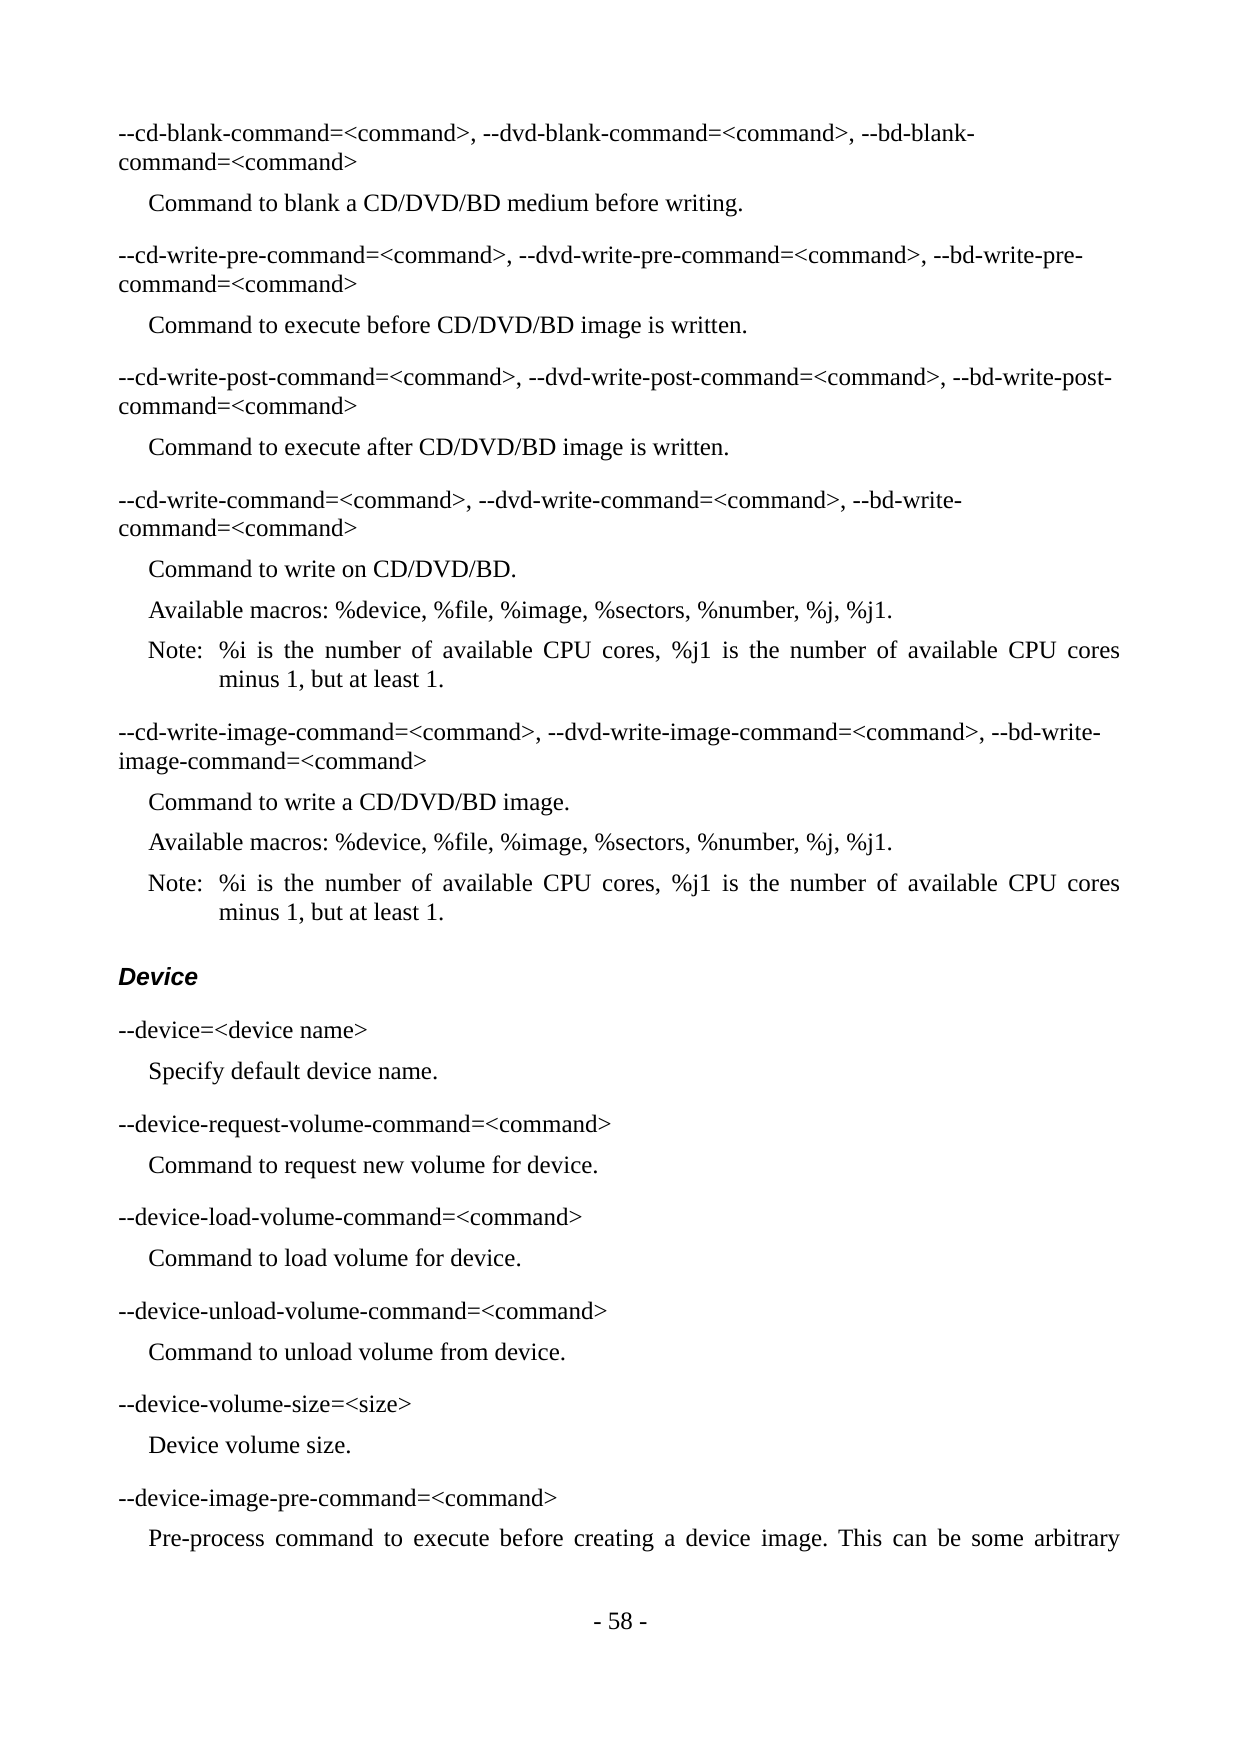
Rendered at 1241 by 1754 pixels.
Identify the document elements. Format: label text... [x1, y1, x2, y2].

text Command to request new volume for device. [148, 1150, 1122, 1178]
title --device-volume-size=<size> [118, 1389, 1122, 1418]
subtitle Device [118, 962, 1122, 991]
text Command to load volume for device. [148, 1243, 1122, 1272]
title --cd-write-command=<command>, --dvd-write-command=<command>, --bd-write-command=<command> [118, 485, 1122, 542]
text Available macros: %device, %file, %image, %sectors, %number, %j, %j1. [148, 827, 1122, 856]
text Command to execute before CD/DVD/BD image is written. [148, 310, 1122, 338]
title --device-request-volume-command=<command> [118, 1109, 1122, 1138]
text Specify default device name. [148, 1056, 1122, 1085]
title --device-load-volume-command=<command> [118, 1202, 1122, 1231]
title --cd-write-image-command=<command>, --dvd-write-image-command=<command>, --bd-write-image-command=<command> [118, 717, 1122, 774]
text Command to execute after CD/DVD/BD image is written. [148, 432, 1122, 461]
text Pre-process command to execute before creating a device image. This can be some arbitrary [148, 1523, 1122, 1552]
text Command to unload volume from device. [148, 1337, 1122, 1365]
text Command to write a CD/DVD/BD image. [148, 787, 1122, 815]
text Device volume size. [148, 1430, 1122, 1459]
title --device-image-pre-command=<command> [118, 1483, 1122, 1511]
text Command to blank a CD/DVD/BD medium before writing. [148, 188, 1122, 216]
title --device-unload-volume-command=<command> [118, 1296, 1122, 1324]
text Command to write on CD/DVD/BD. [148, 554, 1122, 583]
title --cd-write-post-command=<command>, --dvd-write-post-command=<command>, --bd-write-post-command=<command> [118, 362, 1122, 420]
title --device=<device name> [118, 1016, 1122, 1044]
text Available macros: %device, %file, %image, %sectors, %number, %j, %j1. [148, 595, 1122, 624]
title --cd‑blank-command=<command>, --dvd-blank-command=<command>, --bd-blank-command=<command> [118, 118, 1122, 176]
text Note: %i is the number of available CPU cores, %j1 is the number of available CPU cores minus 1, but at least 1. [148, 868, 1122, 926]
text Note: %i is the number of available CPU cores, %j1 is the number of available CPU cores minus 1, but at least 1. [148, 636, 1122, 693]
title --cd-write-pre-command=<command>, --dvd-write-pre-command=<command>, --bd-write-pre-command=<command> [118, 240, 1122, 298]
